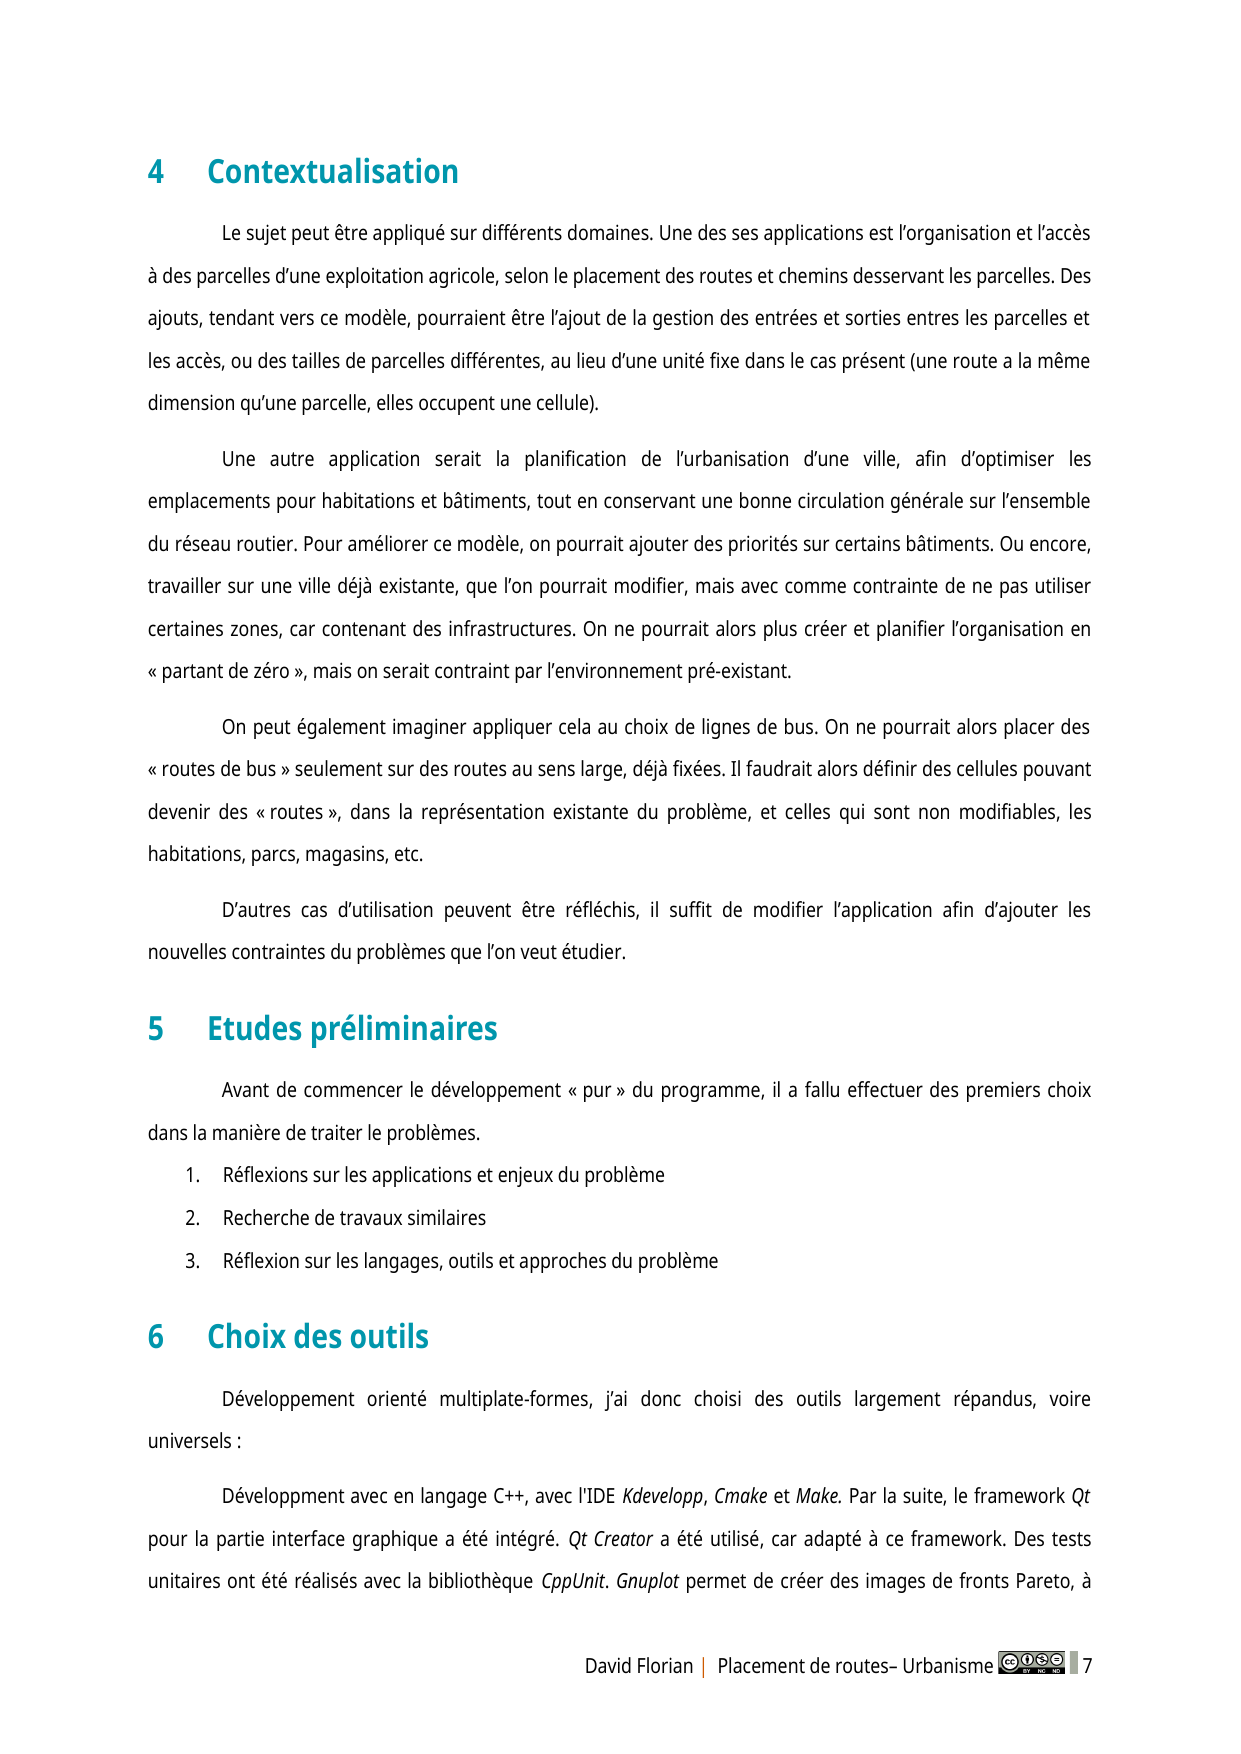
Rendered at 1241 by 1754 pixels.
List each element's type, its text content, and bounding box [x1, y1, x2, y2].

picture [1069, 1651, 1078, 1674]
text Développement orienté multiplate-formes, j’ai donc choisi des outils largement répandus, voire universels : [148, 1384, 1092, 1455]
text Développment avec en langage C++, avec l'IDE Kdevelopp, Cmake et Make. Par la suite, le framework Qt pour la partie interface graphique a été intégré. Qt Creator a été utilisé, car adapté à ce framework. Des tests unitaires ont été réalisés avec la bibliothèque CppUnit. Gnuplot permet de créer des images de fronts Pareto, à [148, 1481, 1092, 1595]
subtitle Contextualisation [148, 148, 1092, 193]
text On peut également imaginer appliquer cela au choix de lignes de bus. On ne pourrait alors placer des « routes de bus » seulement sur des routes au sens large, déjà fixées. Il faudrait alors définir des cellules pouvant devenir des « routes », dans la représentation existante du problème, et celles qui sont non modifiables, les habitations, parcs, magasins, etc. [148, 712, 1092, 868]
list Réflexion sur les langages, outils et approches du problème [185, 1246, 1092, 1274]
text Avant de commencer le développement « pur » du programme, il a fallu effectuer des premiers choix dans la manière de traiter le problèmes. [148, 1075, 1092, 1146]
text Le sujet peut être appliqué sur différents domaines. Une des ses applications est l’organisation et l’accès à des parcelles d’une exploitation agricole, selon le placement des routes et chemins desservant les parcelles. Des ajouts, tendant vers ce modèle, pourraient être l’ajout de la gestion des entrées et sorties entres les parcelles et les accès, ou des tailles de parcelles différentes, au lieu d’une unité fixe dans le cas présent (une route a la même dimension qu’une parcelle, elles occupent une cellule). [148, 218, 1092, 417]
picture [998, 1651, 1065, 1674]
subtitle Choix des outils [148, 1313, 1092, 1359]
subtitle Etudes préliminaires [148, 1005, 1092, 1050]
list Recherche de travaux similaires [185, 1203, 1092, 1232]
text Une autre application serait la planification de l’urbanisation d’une ville, afin d’optimiser les emplacements pour habitations et bâtiments, tout en conservant une bonne circulation générale sur l’ensemble du réseau routier. Pour améliorer ce modèle, on pourrait ajouter des priorités sur certains bâtiments. Ou encore, travailler sur une ville déjà existante, que l’on pourrait modifier, mais avec comme contrainte de ne pas utiliser certaines zones, car contenant des infrastructures. On ne pourrait alors plus créer et planifier l’organisation en « partant de zéro », mais on serait contraint par l’environnement pré-existant. [148, 444, 1092, 685]
list Réflexions sur les applications et enjeux du problème [185, 1161, 1092, 1189]
text D’autres cas d’utilisation peuvent être réfléchis, il suffit de modifier l’application afin d’ajouter les nouvelles contraintes du problèmes que l’on veut étudier. [148, 895, 1092, 966]
